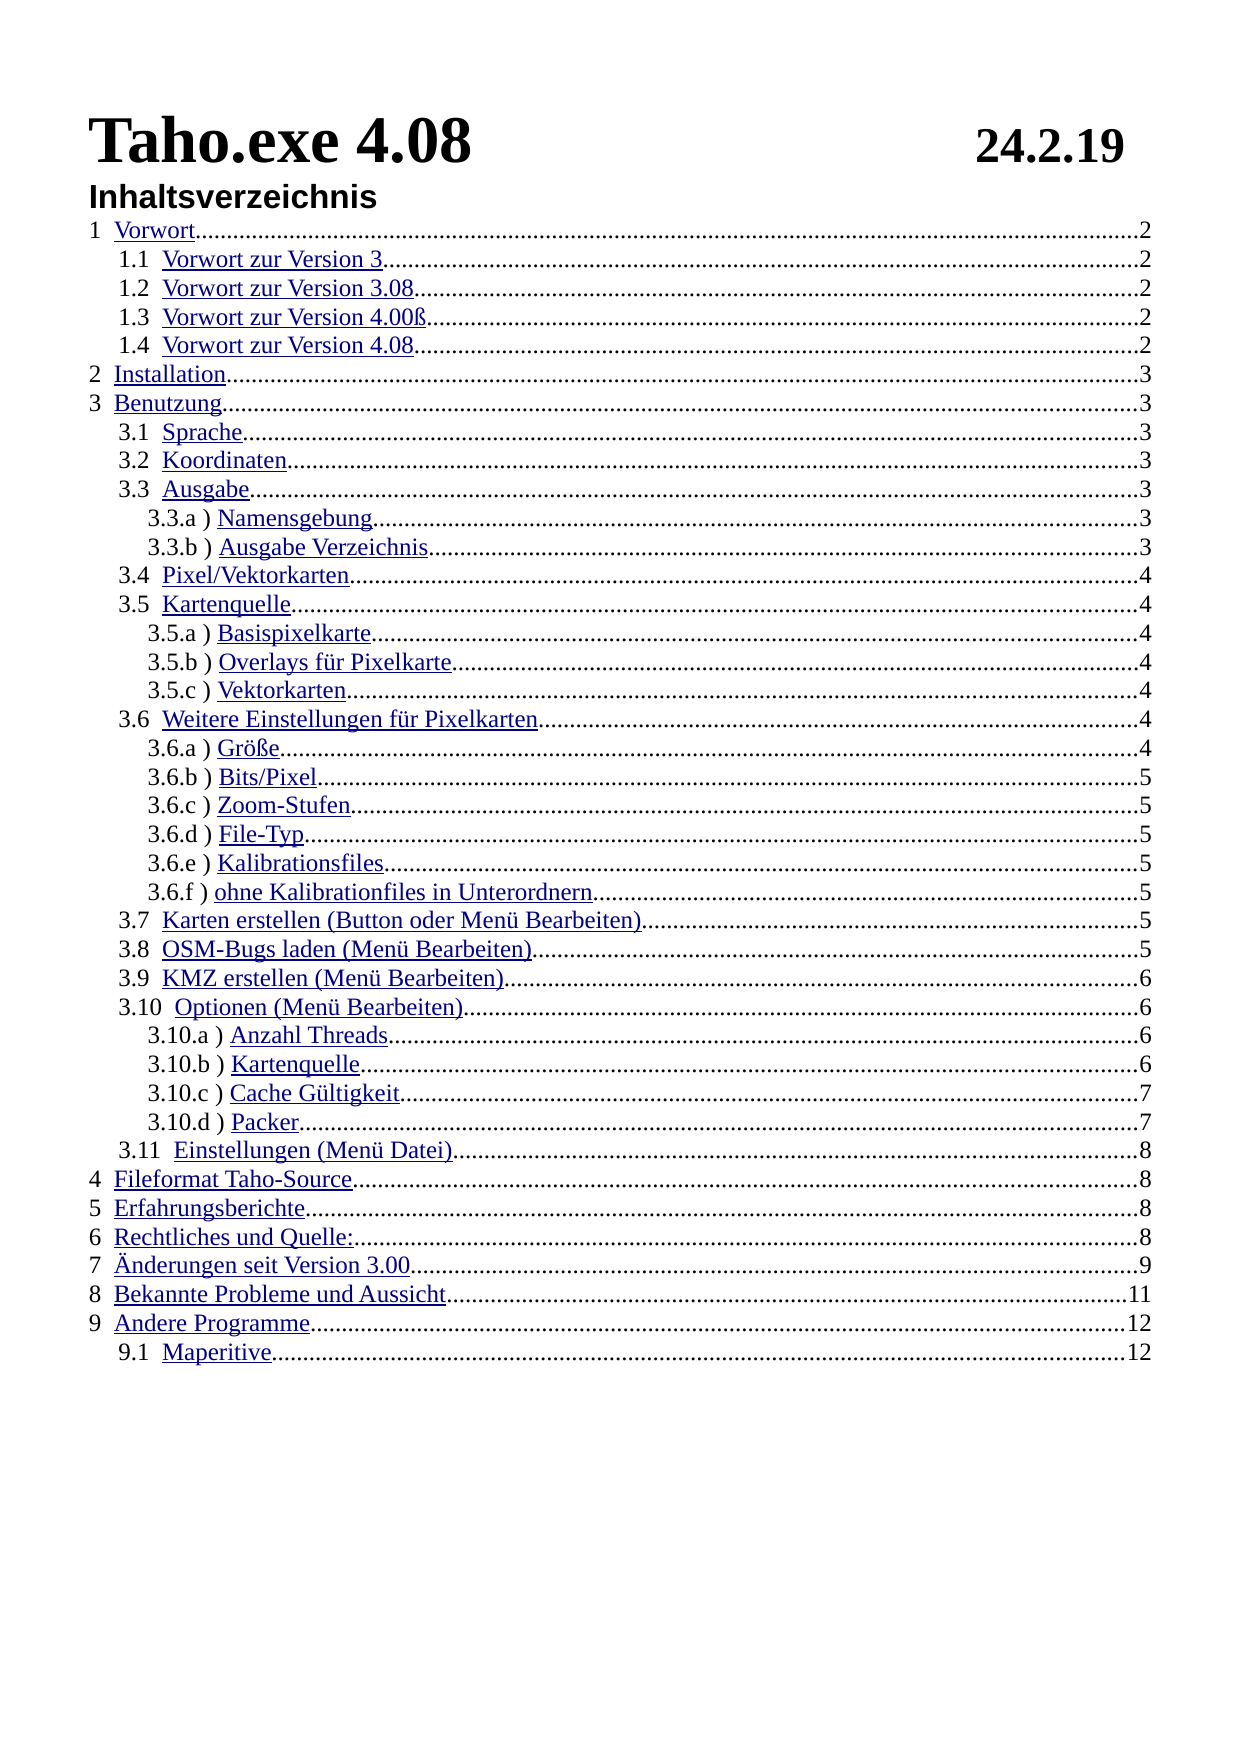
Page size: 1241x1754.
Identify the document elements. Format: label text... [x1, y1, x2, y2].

text 3.6.e ) Kalibrationsfiles 5 [147, 848, 1152, 877]
text 3.9 KMZ erstellen (Menü Bearbeiten) 6 [118, 963, 1152, 992]
text 5 Erfahrungsberichte 8 [88, 1193, 1152, 1222]
text 3.5.c ) Vektorkarten 4 [147, 676, 1152, 704]
text 2 Installation 3 [88, 359, 1152, 388]
text 3.1 Sprache 3 [118, 417, 1152, 446]
text 3.10.c ) Cache Gültigkeit 7 [147, 1078, 1152, 1107]
text 4 Fileformat Taho-Source 8 [88, 1164, 1152, 1193]
text 3 Benutzung 3 [88, 388, 1152, 417]
text 3.6.f ) ohne Kalibrationfiles in Unterordnern 5 [147, 877, 1152, 906]
text 3.5 Kartenquelle 4 [118, 589, 1152, 618]
text 6 Rechtliches und Quelle: 8 [88, 1222, 1152, 1251]
text 3.10.b ) Kartenquelle 6 [147, 1049, 1152, 1078]
text 9 Andere Programme 12 [88, 1308, 1152, 1337]
text 3.11 Einstellungen (Menü Datei) 8 [118, 1136, 1152, 1164]
text 1.2 Vorwort zur Version 3.08 2 [118, 273, 1152, 302]
text 3.6.c ) Zoom-Stufen 5 [147, 791, 1152, 819]
text 3.8 OSM-Bugs laden (Menü Bearbeiten) 5 [118, 934, 1152, 963]
text 1.3 Vorwort zur Version 4.00ß 2 [118, 302, 1152, 331]
text 3.3 Ausgabe 3 [118, 474, 1152, 503]
text 3.10.d ) Packer 7 [147, 1107, 1152, 1136]
text 3.6.d ) File-Typ 5 [147, 819, 1152, 848]
text 3.6.b ) Bits/Pixel 5 [147, 762, 1152, 791]
text 1 Vorwort 2 [88, 216, 1152, 244]
text 3.5.a ) Basispixelkarte 4 [147, 618, 1152, 647]
text 3.10.a ) Anzahl Threads 6 [147, 1021, 1152, 1049]
text 8 Bekannte Probleme und Aussicht 11 [88, 1279, 1152, 1308]
text 3.7 Karten erstellen (Button oder Menü Bearbeiten) 5 [118, 906, 1152, 934]
text 3.3.a ) Namensgebung 3 [147, 503, 1152, 532]
text 7 Änderungen seit Version 3.00 9 [88, 1251, 1152, 1279]
text 1.4 Vorwort zur Version 4.08 2 [118, 331, 1152, 359]
text 1.1 Vorwort zur Version 3 2 [118, 244, 1152, 273]
text Taho.exe 4.08 24.2.19 [88, 100, 1152, 177]
text 3.5.b ) Overlays für Pixelkarte 4 [147, 647, 1152, 676]
text 3.3.b ) Ausgabe Verzeichnis 3 [147, 532, 1152, 561]
text 9.1 Maperitive 12 [118, 1337, 1152, 1366]
text 3.2 Koordinaten 3 [118, 446, 1152, 474]
text 3.6 Weitere Einstellungen für Pixelkarten 4 [118, 704, 1152, 733]
text 3.4 Pixel/Vektorkarten 4 [118, 561, 1152, 589]
text 3.6.a ) Größe 4 [147, 733, 1152, 762]
text 3.10 Optionen (Menü Bearbeiten) 6 [118, 992, 1152, 1021]
subtitle Inhaltsverzeichnis [88, 177, 1152, 216]
